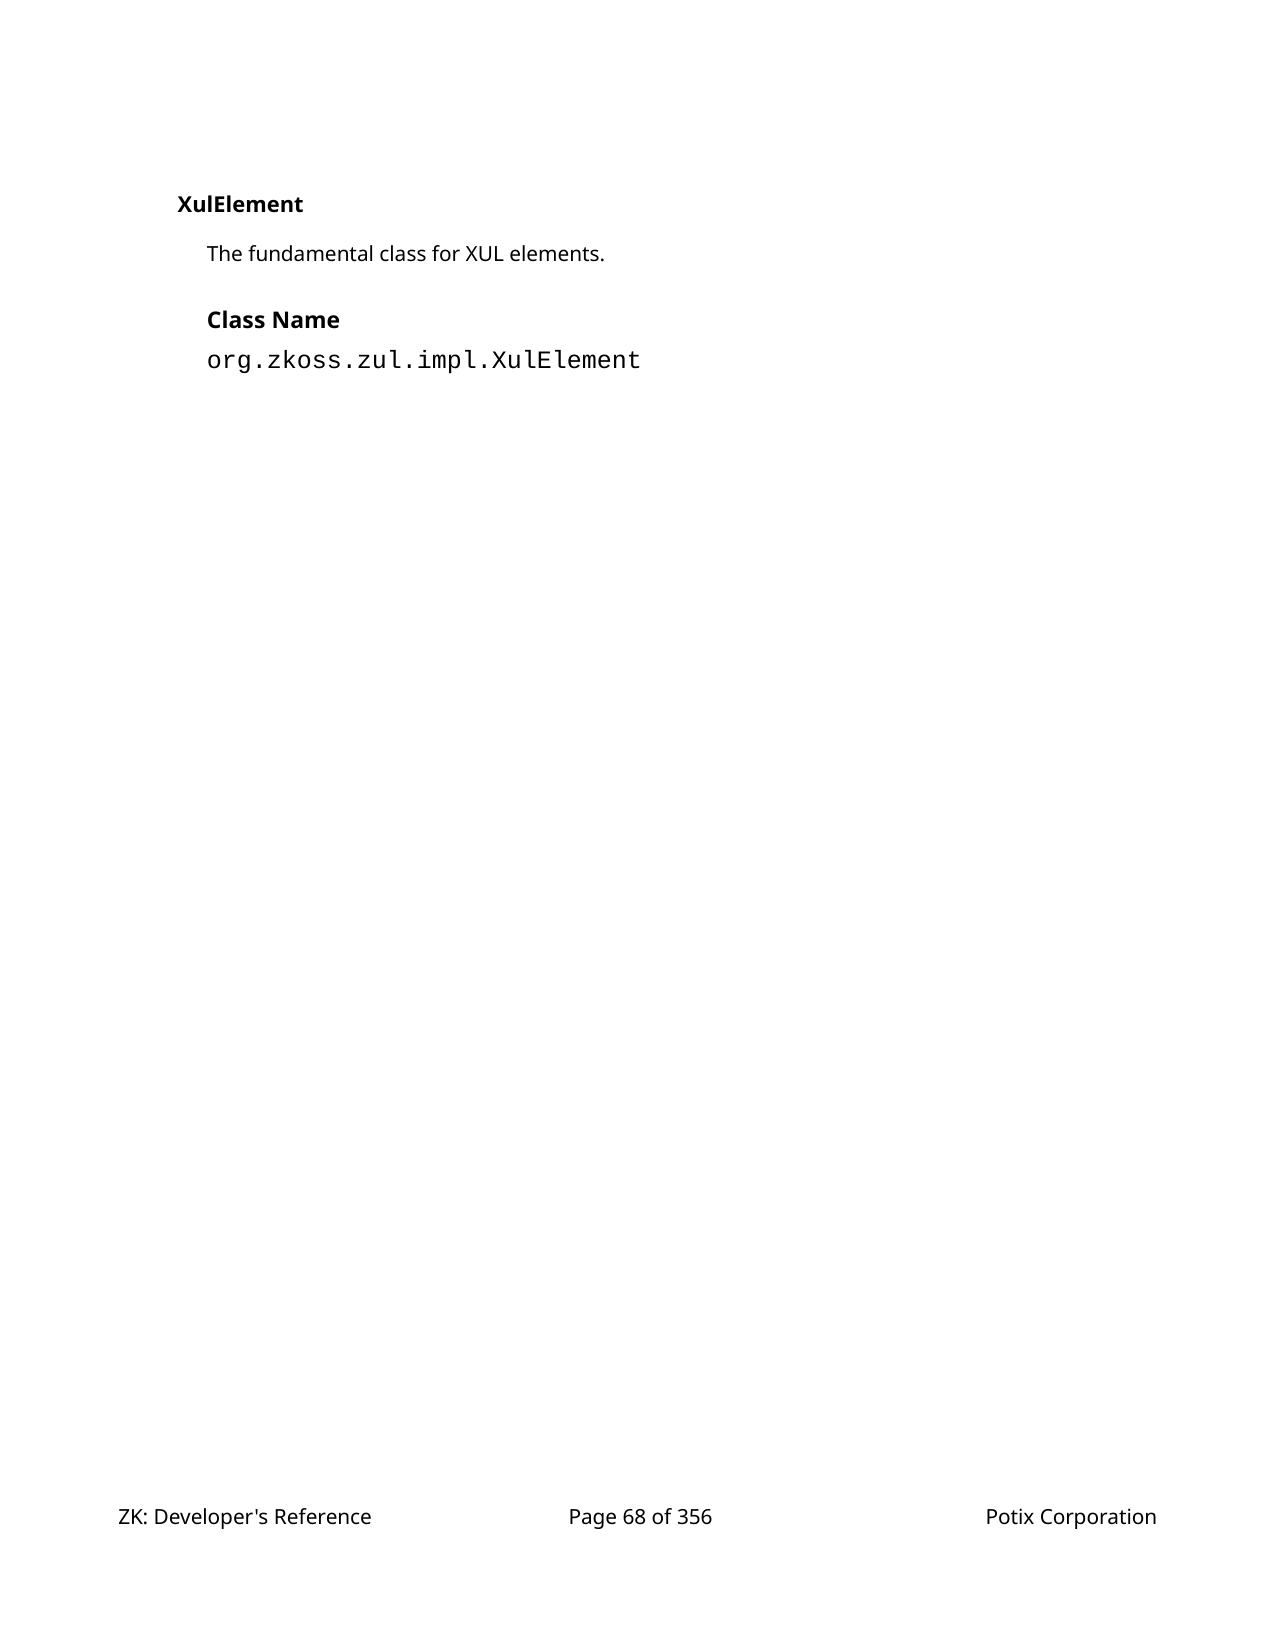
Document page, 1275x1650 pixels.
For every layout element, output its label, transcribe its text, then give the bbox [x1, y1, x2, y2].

subtitle Class Name [207, 304, 1157, 336]
subtitle XulElement [177, 189, 1157, 219]
text The fundamental class for XUL elements. [207, 239, 1157, 268]
text org.zkoss.zul.impl.XulElement [207, 348, 1157, 376]
